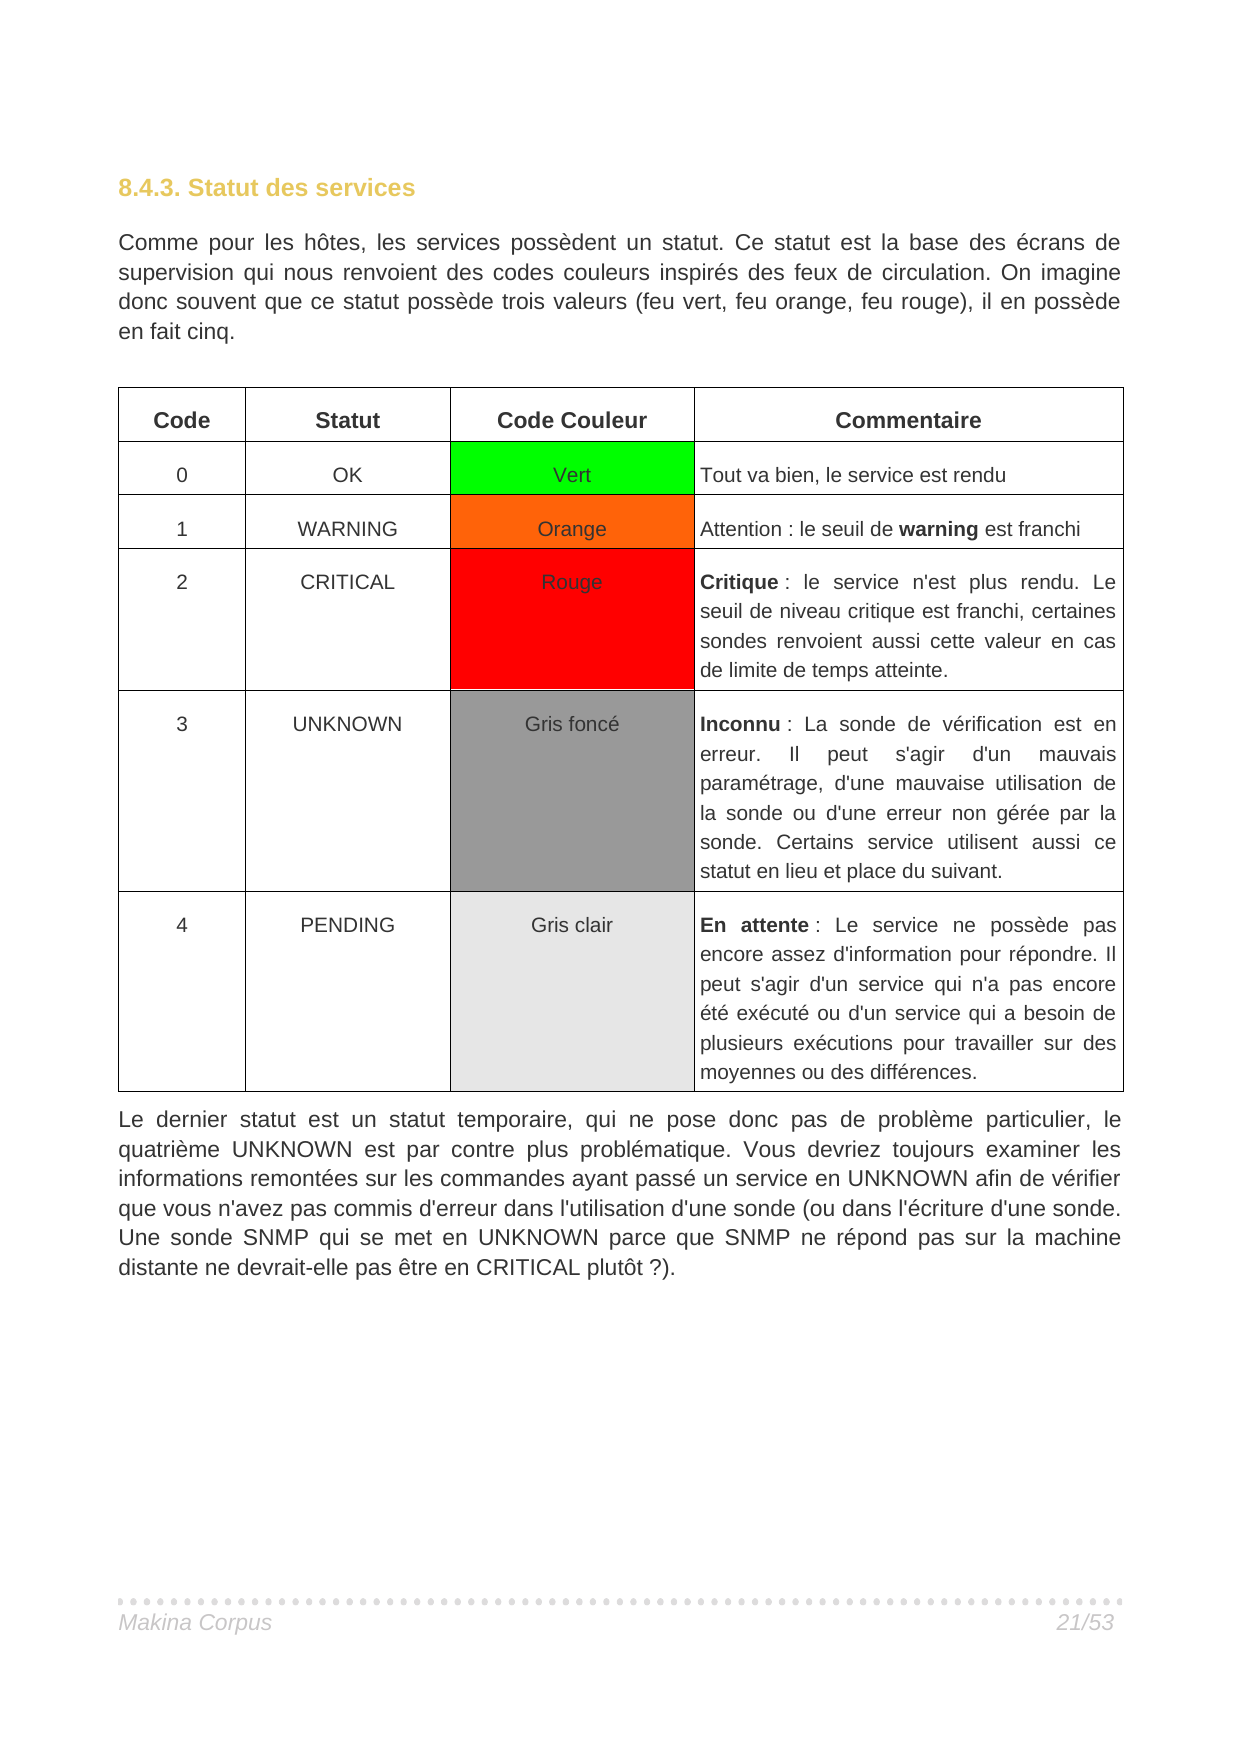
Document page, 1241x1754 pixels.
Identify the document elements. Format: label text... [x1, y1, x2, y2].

table_cell Rouge [451, 549, 694, 689]
subtitle Statut des services [118, 173, 1122, 202]
table_header Statut [246, 388, 450, 441]
table_cell PENDING [246, 892, 450, 1091]
table_cell Gris clair [451, 892, 694, 1091]
table_cell 4 [119, 892, 245, 1091]
table_header Code Couleur [451, 388, 694, 441]
table_cell 0 [119, 442, 245, 494]
table_cell 3 [119, 691, 245, 891]
table_cell CRITICAL [246, 549, 450, 689]
table_cell OK [246, 442, 450, 494]
table_cell Critique : le service n'est plus rendu. Le seuil de niveau critique est franchi, certaines sondes renvoient aussi cette valeur en cas de limite de temps atteinte. [695, 549, 1123, 689]
text Le dernier statut est un statut temporaire, qui ne pose donc pas de problème particulier, le quatrième UNKNOWN est par contre plus problématique. Vous devriez toujours examiner les informations remontées sur les commandes ayant passé un service en UNKNOWN afin de vérifier que vous n'avez pas commis d'erreur dans l'utilisation d'une sonde (ou dans l'écriture d'une sonde. Une sonde SNMP qui se met en UNKNOWN parce que SNMP ne répond pas sur la machine distante ne devrait-elle pas être en CRITICAL plutôt ?). [118, 1104, 1122, 1281]
table_cell Inconnu : La sonde de vérification est en erreur. Il peut s'agir d'un mauvais paramétrage, d'une mauvaise utilisation de la sonde ou d'une erreur non gérée par la sonde. Certains service utilisent aussi ce statut en lieu et place du suivant. [695, 691, 1123, 891]
table_cell Attention : le seuil de warning est franchi [695, 495, 1123, 548]
table_cell En attente : Le service ne possède pas encore assez d'information pour répondre. Il peut s'agir d'un service qui n'a pas encore été exécuté ou d'un service qui a besoin de plusieurs exécutions pour travailler sur des moyennes ou des différences. [695, 892, 1123, 1091]
table_cell Orange [451, 495, 694, 548]
table_cell 2 [119, 549, 245, 689]
table_cell UNKNOWN [246, 691, 450, 891]
picture [118, 1593, 1123, 1610]
text Comme pour les hôtes, les services possèdent un statut. Ce statut est la base des écrans de supervision qui nous renvoient des codes couleurs inspirés des feux de circulation. On imagine donc souvent que ce statut possède trois valeurs (feu vert, feu orange, feu rouge), il en possède en fait cinq. [118, 227, 1122, 345]
table_cell WARNING [246, 495, 450, 548]
table_cell 1 [119, 495, 245, 548]
table_cell Tout va bien, le service est rendu [695, 442, 1123, 494]
table_header Commentaire [695, 388, 1123, 441]
table_cell Gris foncé [451, 691, 694, 891]
table_header Code [119, 388, 245, 441]
table_cell Vert [451, 442, 694, 494]
